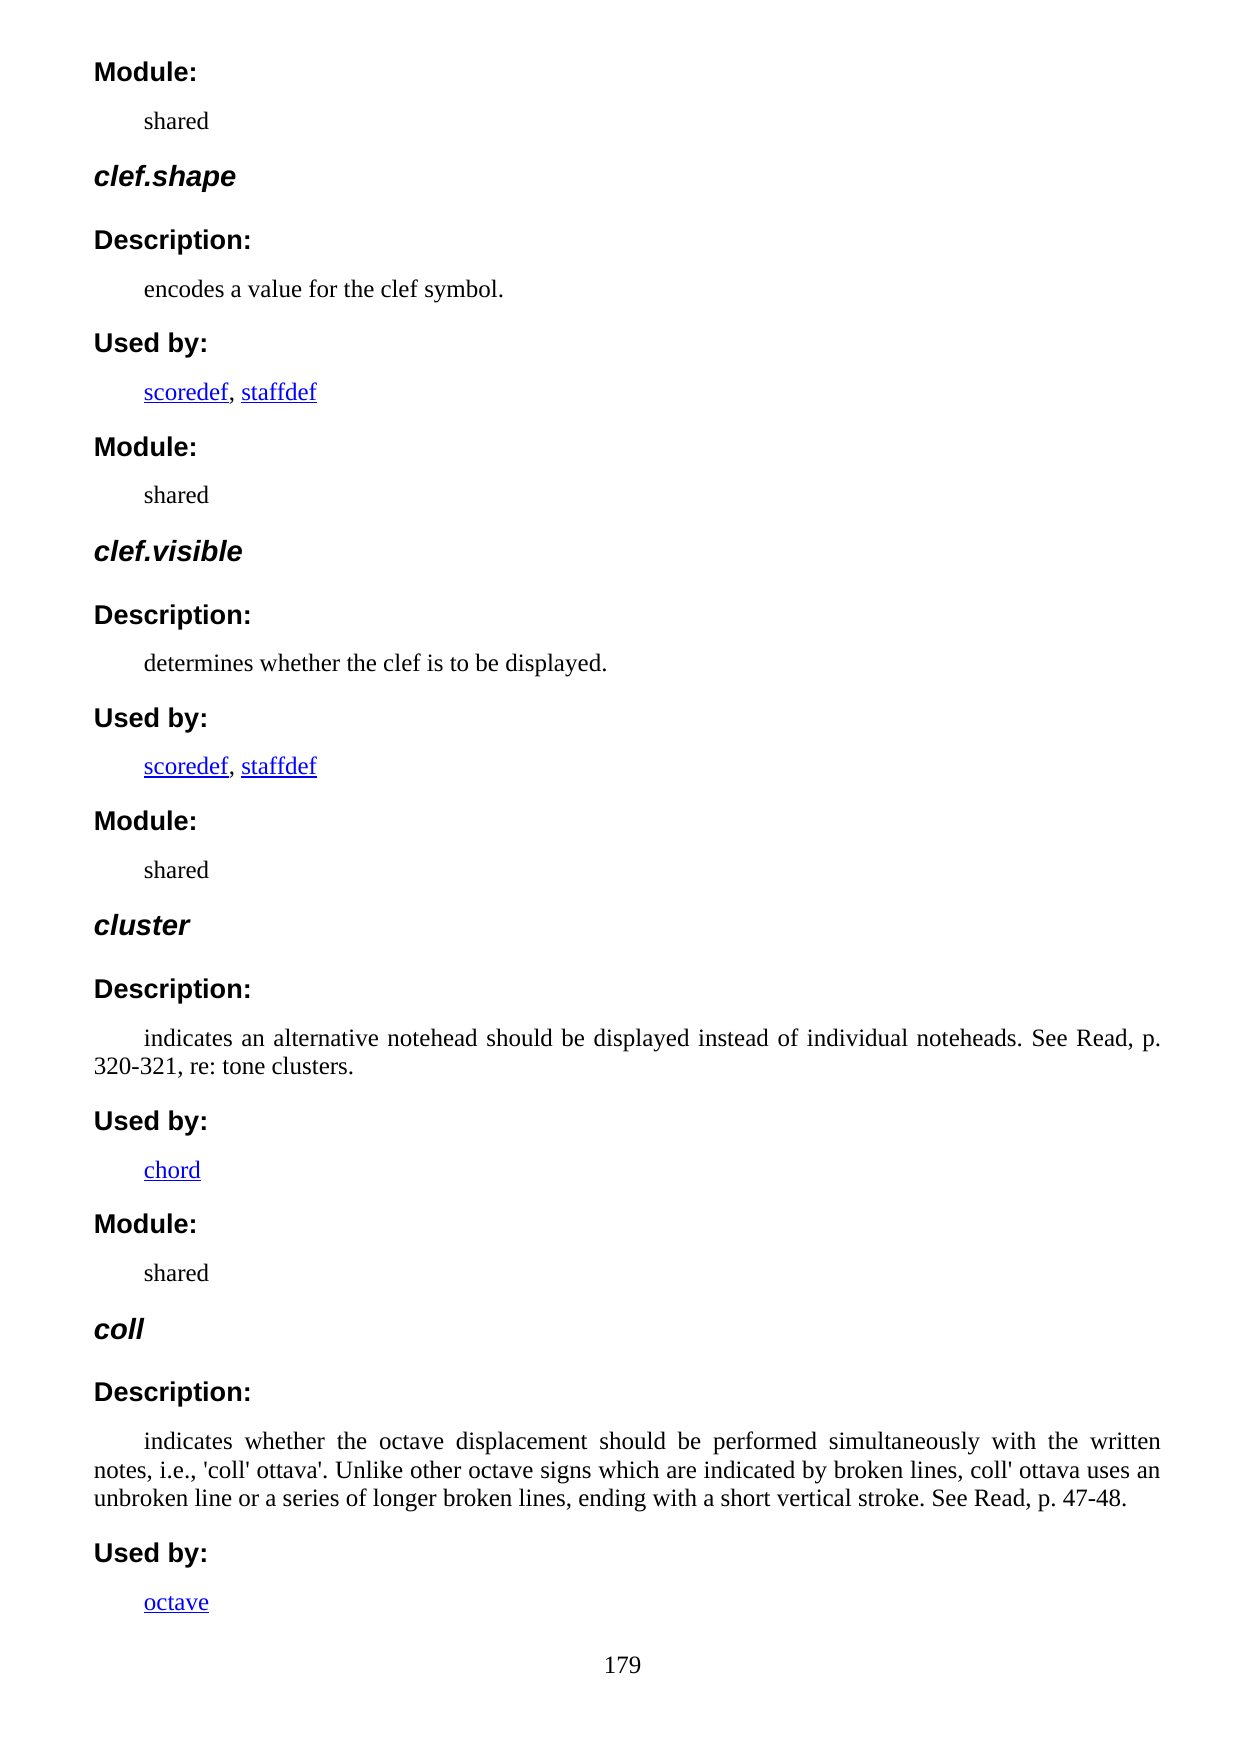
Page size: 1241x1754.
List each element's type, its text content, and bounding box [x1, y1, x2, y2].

subtitle Module: [94, 431, 1162, 462]
subtitle Description: [94, 1376, 1162, 1408]
subtitle clef.visible [94, 534, 1162, 567]
text determines whether the clef is to be displayed. [94, 648, 1162, 677]
text scoredef, staffdef [94, 751, 1162, 780]
subtitle Description: [94, 224, 1162, 256]
subtitle Module: [94, 805, 1162, 836]
text shared [94, 106, 1162, 134]
text octave [94, 1587, 1162, 1615]
subtitle Used by: [94, 1105, 1162, 1136]
subtitle Used by: [94, 327, 1162, 359]
subtitle cluster [94, 908, 1162, 942]
text chord [94, 1155, 1162, 1183]
text encodes a value for the clef symbol. [94, 274, 1162, 302]
subtitle coll [94, 1312, 1162, 1345]
subtitle Module: [94, 56, 1162, 87]
text shared [94, 855, 1162, 883]
text indicates whether the octave displacement should be performed simultaneously with the written notes, i.e., 'coll' ottava'. Unlike other octave signs which are indicated by broken lines, coll' ottava uses an unbroken line or a series of longer broken lines, ending with a short vertical stroke. See Read, p. 47-48. [94, 1426, 1162, 1512]
text shared [94, 480, 1162, 509]
subtitle Description: [94, 973, 1162, 1004]
text shared [94, 1258, 1162, 1287]
text scoredef, staffdef [94, 377, 1162, 406]
text indicates an alternative notehead should be displayed instead of individual noteheads. See Read, p. 320-321, re: tone clusters. [94, 1023, 1162, 1080]
subtitle Module: [94, 1208, 1162, 1240]
subtitle Used by: [94, 1537, 1162, 1568]
subtitle clef.shape [94, 159, 1162, 193]
subtitle Description: [94, 599, 1162, 630]
subtitle Used by: [94, 702, 1162, 733]
